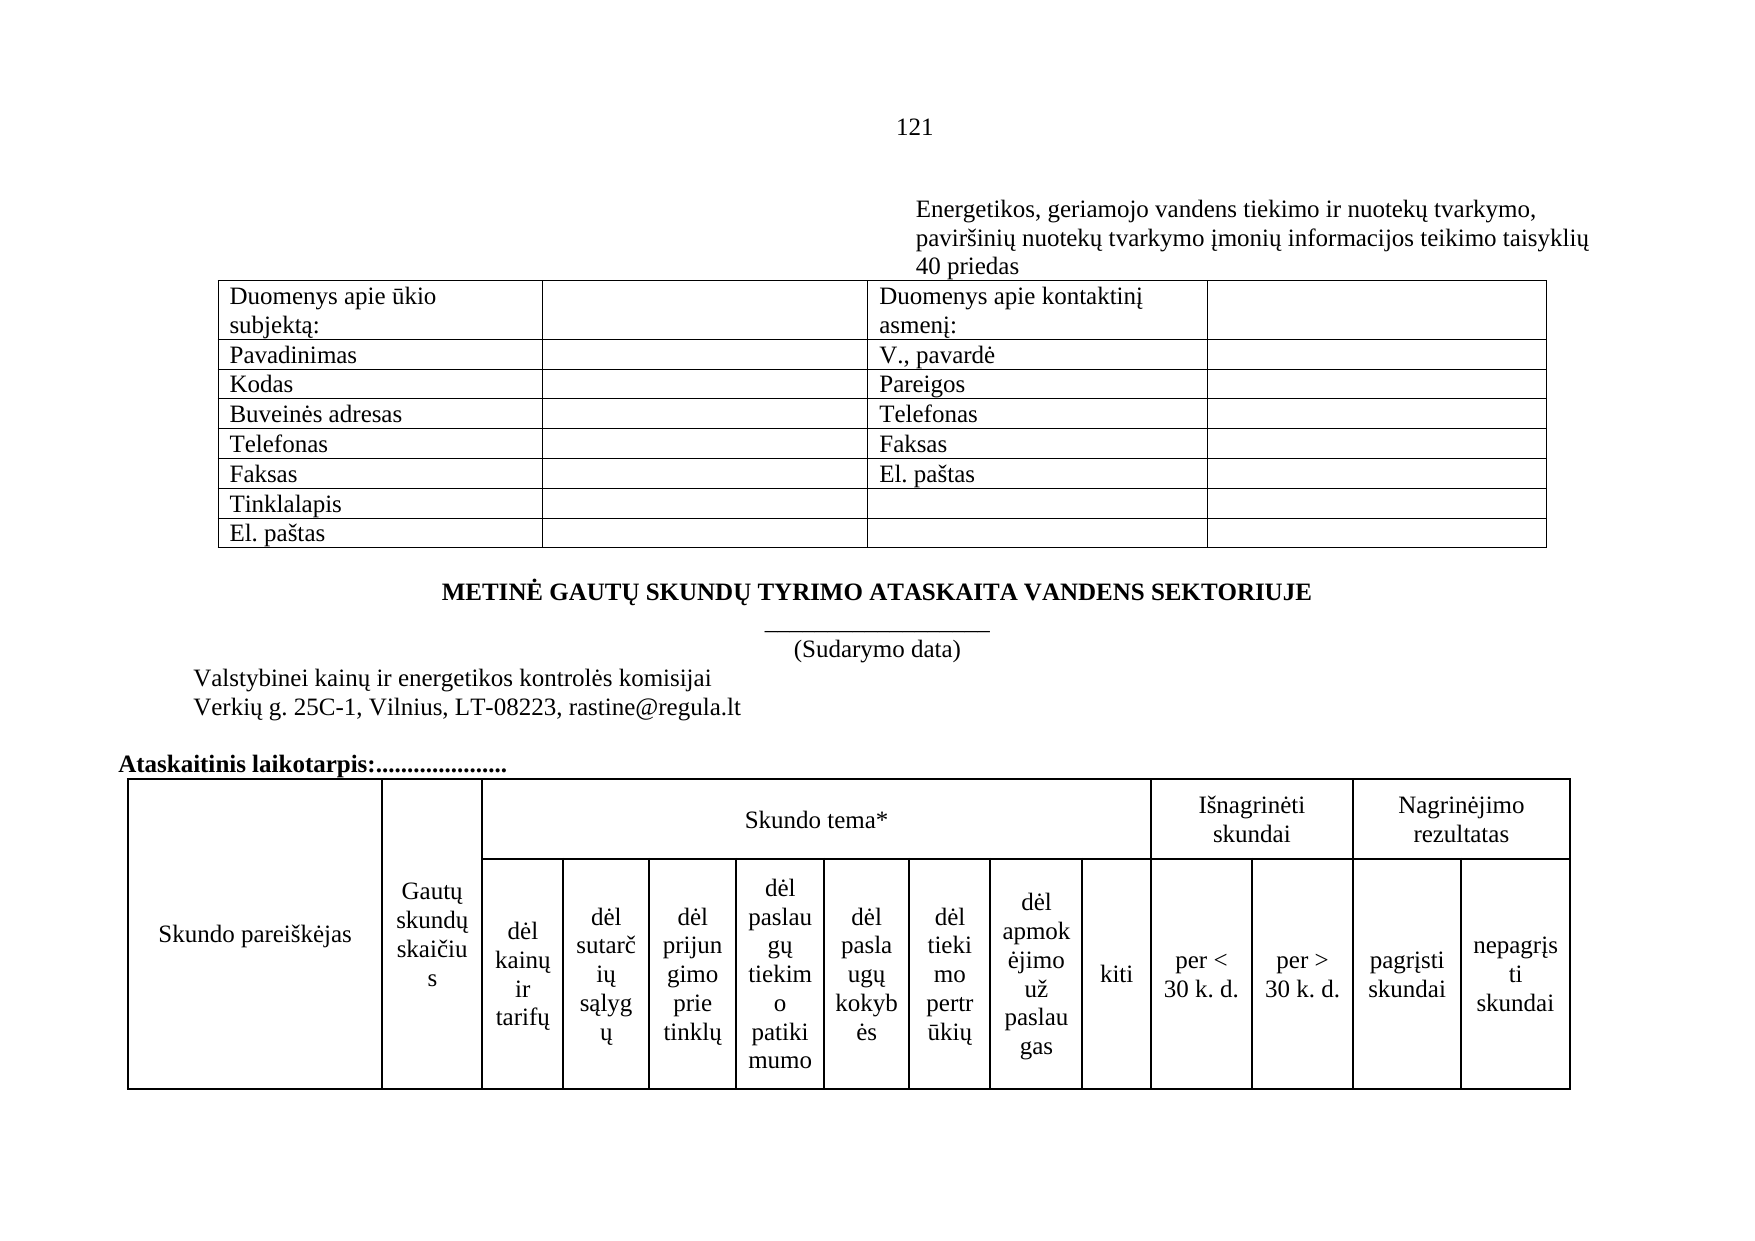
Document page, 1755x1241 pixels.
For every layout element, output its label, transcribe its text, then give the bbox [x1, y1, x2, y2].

table_cell V., pavardė [868, 340, 1207, 368]
table_cell Faksas [219, 459, 542, 488]
text (Sudarymo data) [118, 634, 1636, 663]
table_cell [1208, 399, 1546, 428]
table_cell [1208, 459, 1546, 488]
table_cell Buveinės adresas [219, 399, 542, 428]
table_header Duomenys apie ūkio subjektą: [219, 281, 542, 339]
table_cell [1208, 519, 1546, 547]
text paviršinių nuotekų tvarkymo įmonių informacijos teikimo taisyklių [916, 223, 1636, 251]
table_cell Kodas [219, 370, 542, 398]
text METINĖ GAUTŲ SKUNDŲ TYRIMO ATASKAITA VANDENS SEKTORIUJE [118, 577, 1636, 606]
table_cell dėl tiekimo pertrūkių [910, 860, 989, 1088]
table_cell kiti [1083, 860, 1150, 1088]
table_cell dėl paslaugų tiekimo patikimumo [737, 860, 823, 1088]
table_cell El. paštas [219, 519, 542, 547]
table_cell [1208, 340, 1546, 368]
table_cell per > 30 k. d. [1253, 860, 1352, 1088]
table_cell pagrįsti skundai [1354, 860, 1460, 1088]
table_cell [543, 489, 867, 517]
text Valstybinei kainų ir energetikos kontrolės komisijai [118, 663, 1636, 692]
table_header Skundo pareiškėjas [129, 780, 381, 1088]
table_cell [868, 489, 1207, 517]
table_cell Telefonas [868, 399, 1207, 428]
table_cell [543, 370, 867, 398]
table_cell [1208, 489, 1546, 517]
table_cell [543, 519, 867, 547]
table_header [1208, 281, 1546, 339]
text Verkių g. 25C-1, Vilnius, LT-08223, rastine@regula.lt [118, 692, 1636, 721]
table_cell per < 30 k. d. [1152, 860, 1251, 1088]
table_cell [543, 459, 867, 488]
table_header Duomenys apie kontaktinį asmenį: [868, 281, 1207, 339]
table_cell Tinklalapis [219, 489, 542, 517]
table_cell dėl apmokėjimo už paslaugas [991, 860, 1081, 1088]
table_cell Faksas [868, 429, 1207, 458]
table_cell [543, 429, 867, 458]
text __________________ [118, 606, 1636, 634]
table_header [543, 281, 867, 339]
table_cell Telefonas [219, 429, 542, 458]
table_cell [1208, 370, 1546, 398]
table_header Nagrinėjimo rezultatas [1354, 780, 1569, 858]
table_cell [1208, 429, 1546, 458]
table_cell [543, 340, 867, 368]
text Energetikos, geriamojo vandens tiekimo ir nuotekų tvarkymo, [916, 194, 1636, 223]
table_cell nepagrįsti skundai [1462, 860, 1569, 1088]
table_cell dėl kainų ir tarifų [483, 860, 562, 1088]
text 40 priedas [916, 251, 1636, 280]
table_header Gautų skundų skaičius [383, 780, 481, 1088]
table_cell Pareigos [868, 370, 1207, 398]
table_cell dėl paslaugų kokybės [825, 860, 908, 1088]
text Ataskaitinis laikotarpis:..................... [118, 749, 1636, 778]
table_cell [868, 519, 1207, 547]
table_cell El. paštas [868, 459, 1207, 488]
table_cell dėl prijungimo prie tinklų [650, 860, 735, 1088]
table_cell Pavadinimas [219, 340, 542, 368]
table_cell dėl sutarčių sąlygų [564, 860, 648, 1088]
table_header Išnagrinėti skundai [1152, 780, 1352, 858]
table_header Skundo tema* [483, 780, 1150, 858]
table_cell [543, 399, 867, 428]
